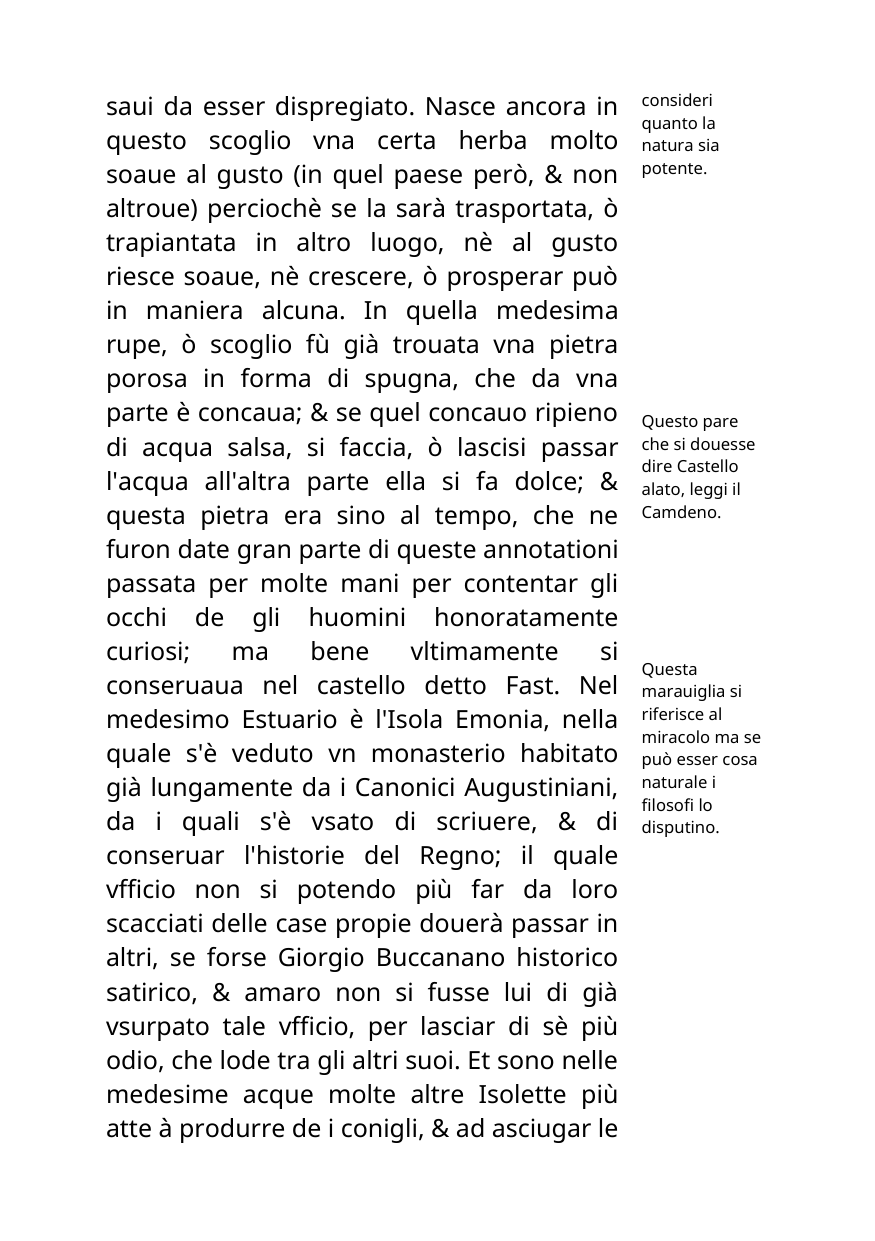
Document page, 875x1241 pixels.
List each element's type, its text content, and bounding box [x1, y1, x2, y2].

table_cell saui da esser dispregiato. Nasce ancora in questo scoglio vna certa herba molto soaue al gusto (in quel paese però, & non altroue) perciochè se la sarà trasportata, ò trapiantata in altro luogo, nè al gusto riesce soaue, nè crescere, ò prosperar può in maniera alcuna. In quella medesima rupe, ò scoglio fù già trouata vna pietra porosa in forma di spugna, che da vna parte è concaua; & se quel concauo ripieno di acqua salsa, si faccia, ò lascisi passar l'acqua all'altra parte ella si fa dolce; & questa pietra era sino al tempo, che ne furon date gran parte di queste annotationi passata per molte mani per contentar gli occhi de gli huomini honoratamente curiosi; ma bene vltimamente si conseruaua nel castello detto Fast. Nel medesimo Estuario è l'Isola Emonia, nella quale s'è veduto vn monasterio habitato già lungamente da i Canonici Augustiniani, da i quali s'è vsato di scriuere, & di conseruar l'historie del Regno; il quale vfficio non si potendo più far da loro scacciati delle case propie douerà passar in altri, se forse Giorgio Buccanano historico satirico, & amaro non si fusse lui di già vsurpato tale vfficio, per lasciar di sè più odio, che lode tra gli altri suoi. Et sono nelle medesime acque molte altre Isolette più atte à produrre de i conigli, & ad asciugar le [95, 89, 630, 1144]
table_cell consideri quanto la natura sia potente. Questo pare che si douesse dire Castello alato, leggi il Camdeno. Questa marauiglia si riferisce al miracolo ma se può esser cosa naturale i filosofi lo disputino. [630, 89, 779, 1144]
